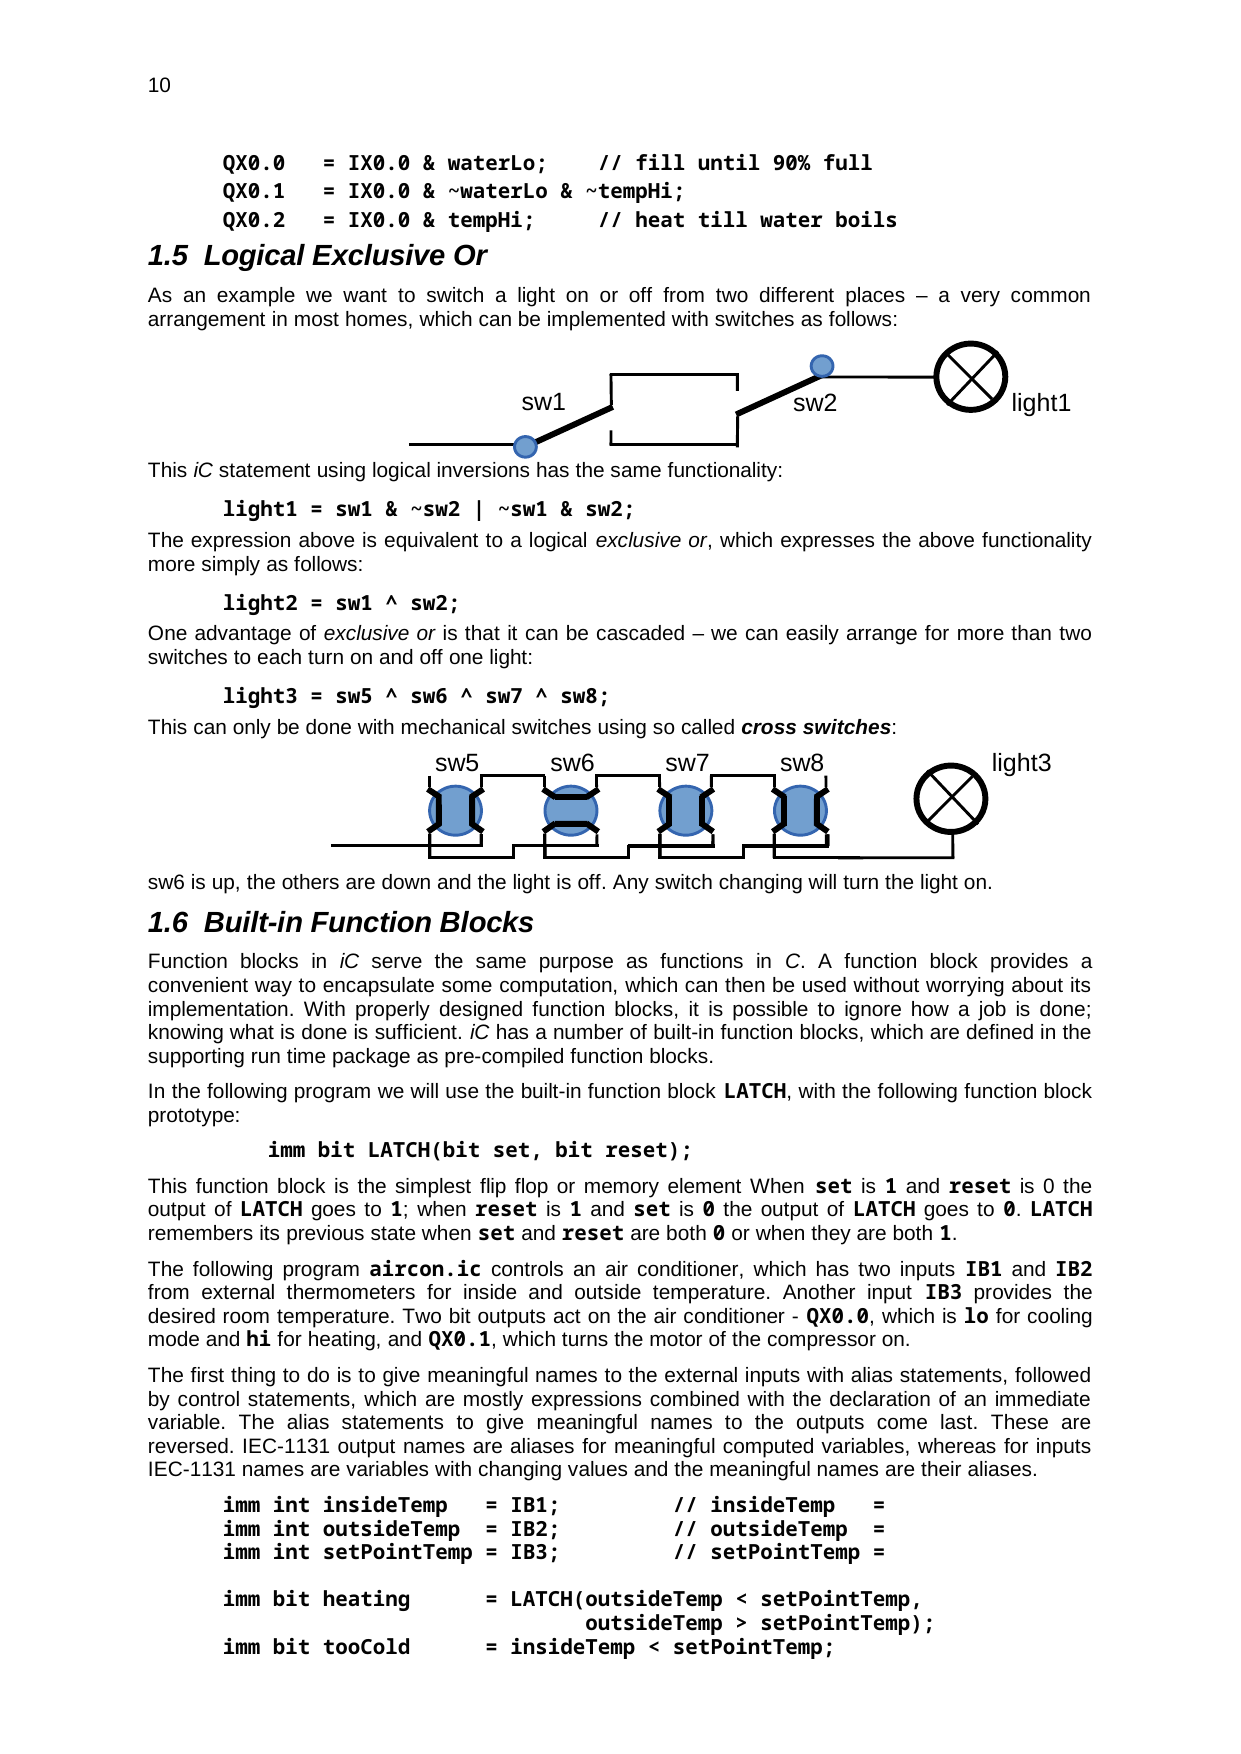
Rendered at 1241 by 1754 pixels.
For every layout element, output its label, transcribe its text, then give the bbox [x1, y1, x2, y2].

subtitle Logical Exclusive Or [148, 239, 1092, 272]
text As an example we want to switch a light on or off from two different places – a very common arrangement in most homes, which can be implemented with switches as follows: [148, 283, 1092, 331]
subtitle Built-in Function Blocks [148, 906, 1092, 938]
text Function blocks in iC serve the same purpose as functions in C. A function block provides a convenient way to encapsulate some computation, which can then be used without worrying about its implementation. With properly designed function blocks, it is possible to ignore how a job is done; knowing what is done is sufficient. iC has a number of built-in function blocks, which are defined in the supporting run time package as pre-compiled function blocks. [148, 950, 1092, 1068]
text imm int outsideTemp = IB2; // outsideTemp = [223, 1517, 1092, 1541]
text One advantage of exclusive or is that it can be cascaded – we can easily arrange for more than two switches to each turn on and off one light: [148, 622, 1092, 669]
text The following program aircon.ic controls an air conditioner, which has two inputs IB1 and IB2 from external thermometers for inside and outside temperature. Another input IB3 provides the desired room temperature. Two bit outputs act on the air conditioner - QX0.0, which is lo for cooling mode and hi for heating, and QX0.1, which turns the motor of the compressor on. [148, 1257, 1092, 1352]
text imm int insideTemp = IB1; // insideTemp = [223, 1493, 1092, 1517]
text QX0.1 = IX0.0 & ~waterLo & ~tempHi; [223, 176, 1092, 205]
text light3 = sw5 ^ sw6 ^ sw7 ^ sw8; [223, 681, 1092, 709]
text imm bit tooCold = insideTemp < setPointTemp; [223, 1635, 1092, 1659]
text This can only be done with mechanical switches using so called cross switches: [148, 716, 1092, 739]
text outsideTemp > setPointTemp); [223, 1612, 1092, 1635]
text In the following program we will use the built-in function block LATCH, with the following function block prototype: [148, 1080, 1092, 1127]
text sw6 is up, the others are down and the light is off. Any switch changing will turn the light on. [147, 746, 1092, 894]
text This function block is the simplest flip flop or memory element When set is 1 and reset is 0 the output of LATCH goes to 1; when reset is 1 and set is 0 the output of LATCH goes to 0. LATCH remembers its previous state when set and reset are both 0 or when they are both 1. [148, 1174, 1092, 1245]
text imm bit LATCH(bit set, bit reset); [268, 1139, 1092, 1163]
text This iC statement using logical inversions has the same functionality: [147, 344, 1092, 482]
text imm bit heating = LATCH(outsideTemp < setPointTemp, [223, 1588, 1092, 1612]
text light1 = sw1 & ~sw2 | ~sw1 & sw2; [223, 494, 1092, 522]
text QX0.0 = IX0.0 & waterLo; // fill until 90% full [223, 148, 1092, 176]
text light2 = sw1 ^ sw2; [223, 587, 1092, 616]
text The first thing to do is to give meaningful names to the external inputs with alias statements, followed by control statements, which are mostly expressions combined with the declaration of an immediate variable. The alias statements to give meaningful names to the outputs come last. These are reversed. IEC-1131 output names are aliases for meaningful computed variables, whereas for inputs IEC-1131 names are variables with changing values and the meaningful names are their aliases. [148, 1363, 1092, 1482]
text The expression above is equivalent to a logical exclusive or, which expresses the above functionality more simply as follows: [148, 528, 1092, 576]
text imm int setPointTemp = IB3; // setPointTemp = [223, 1541, 1092, 1564]
text QX0.2 = IX0.0 & tempHi; // heat till water boils [223, 205, 1092, 233]
